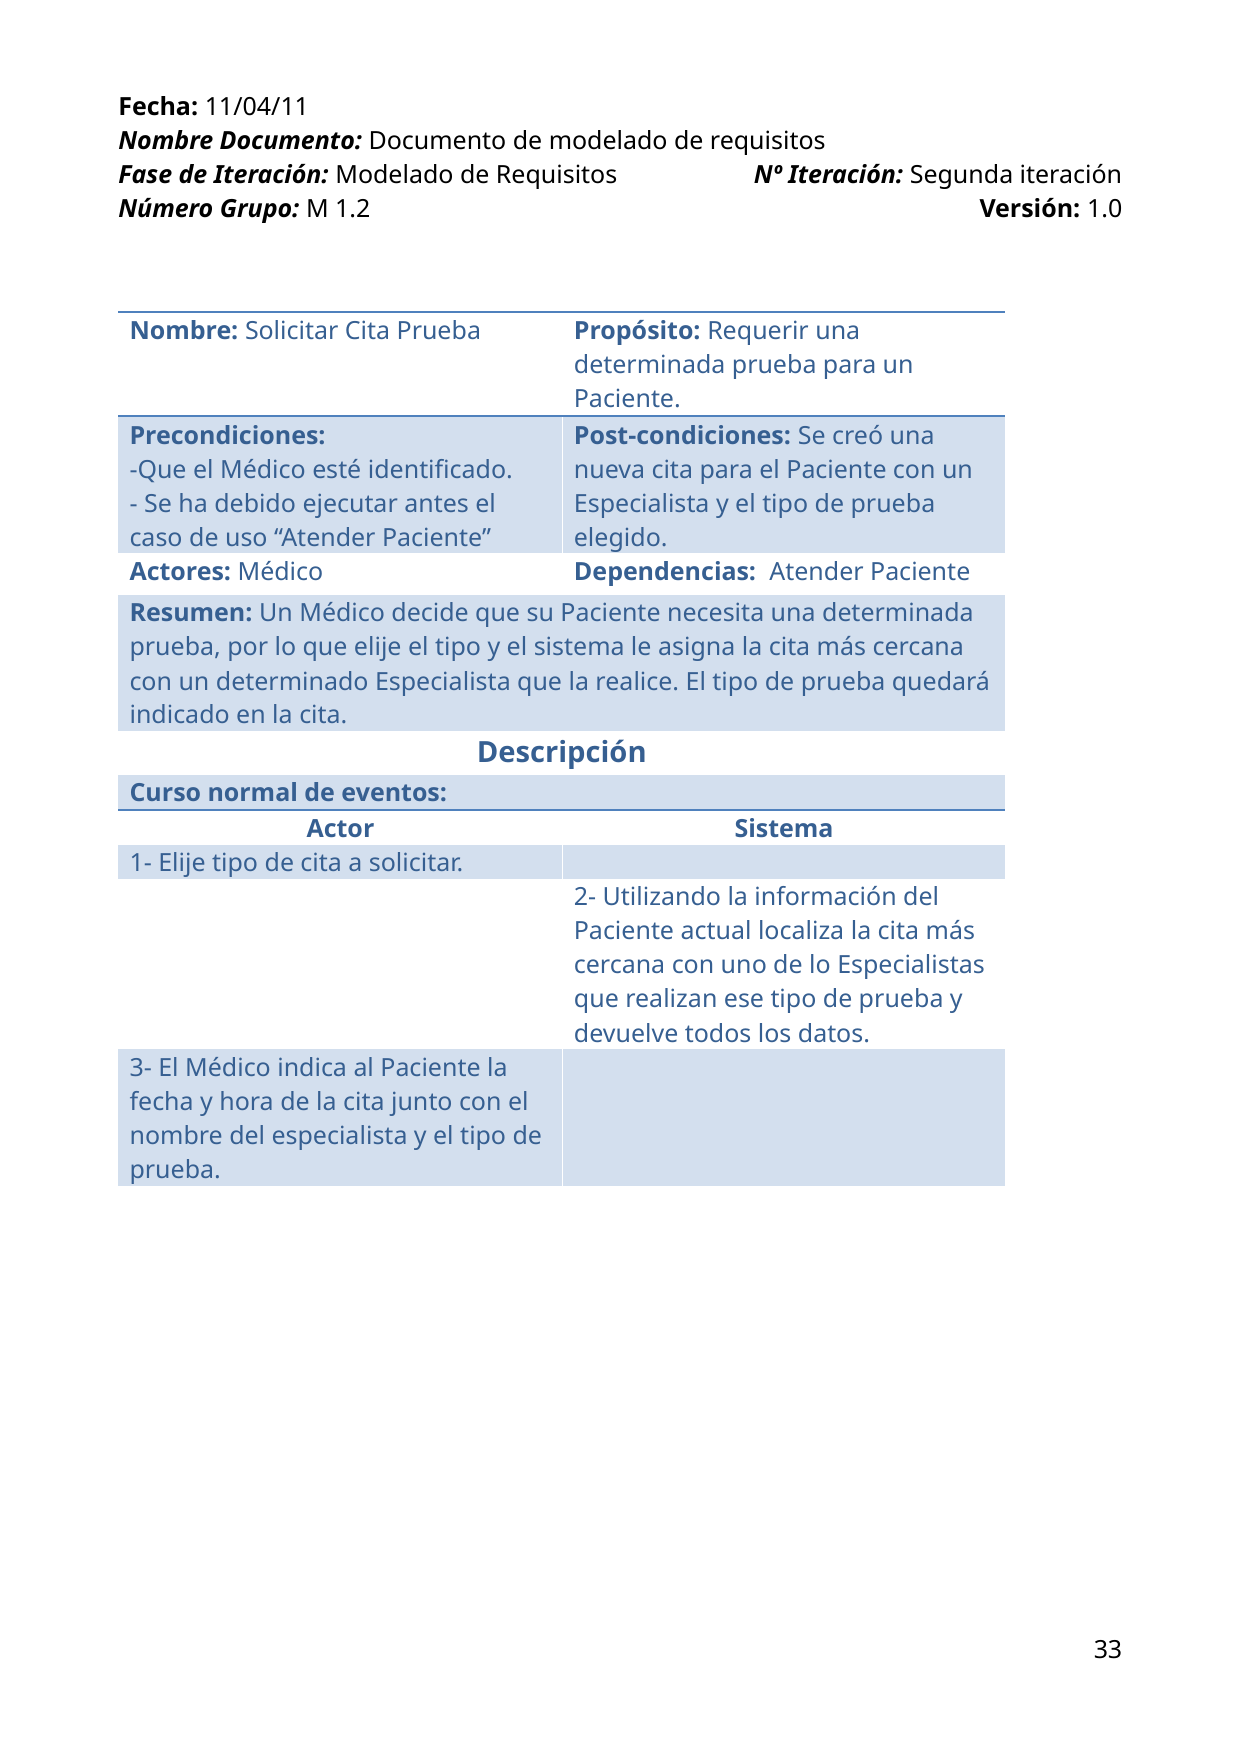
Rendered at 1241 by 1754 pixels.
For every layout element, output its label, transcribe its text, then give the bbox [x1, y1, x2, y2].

table_cell Descripción [118, 731, 1005, 775]
table_cell Precondiciones: -Que el Médico esté identificado. - Se ha debido ejecutar antes el caso de uso “Atender Paciente” [118, 417, 562, 553]
table_cell Actores: Médico [118, 554, 562, 595]
table_cell [563, 845, 1005, 879]
table_cell [563, 1049, 1005, 1186]
table_cell Curso normal de eventos: [118, 775, 1005, 809]
table_cell Post-condiciones: Se creó una nueva cita para el Paciente con un Especialista y el tipo de prueba elegido. [563, 417, 1005, 553]
table_cell Dependencias: Atender Paciente [563, 554, 1005, 595]
table_cell 1- Elije tipo de cita a solicitar. [118, 845, 562, 879]
table_header Propósito: Requerir una determinada prueba para un Paciente. [563, 313, 1005, 415]
table_header Nombre: Solicitar Cita Prueba [118, 313, 562, 415]
table_cell 3- El Médico indica al Paciente la fecha y hora de la cita junto con el nombre del especialista y el tipo de prueba. [118, 1049, 562, 1186]
table_cell Actor [118, 811, 562, 845]
table_cell Sistema [563, 811, 1005, 845]
table_cell [118, 879, 562, 1049]
table_cell 2- Utilizando la información del Paciente actual localiza la cita más cercana con uno de lo Especialistas que realizan ese tipo de prueba y devuelve todos los datos. [563, 879, 1005, 1049]
table_cell Resumen: Un Médico decide que su Paciente necesita una determinada prueba, por lo que elije el tipo y el sistema le asigna la cita más cercana con un determinado Especialista que la realice. El tipo de prueba quedará indicado en la cita. [118, 595, 1005, 731]
